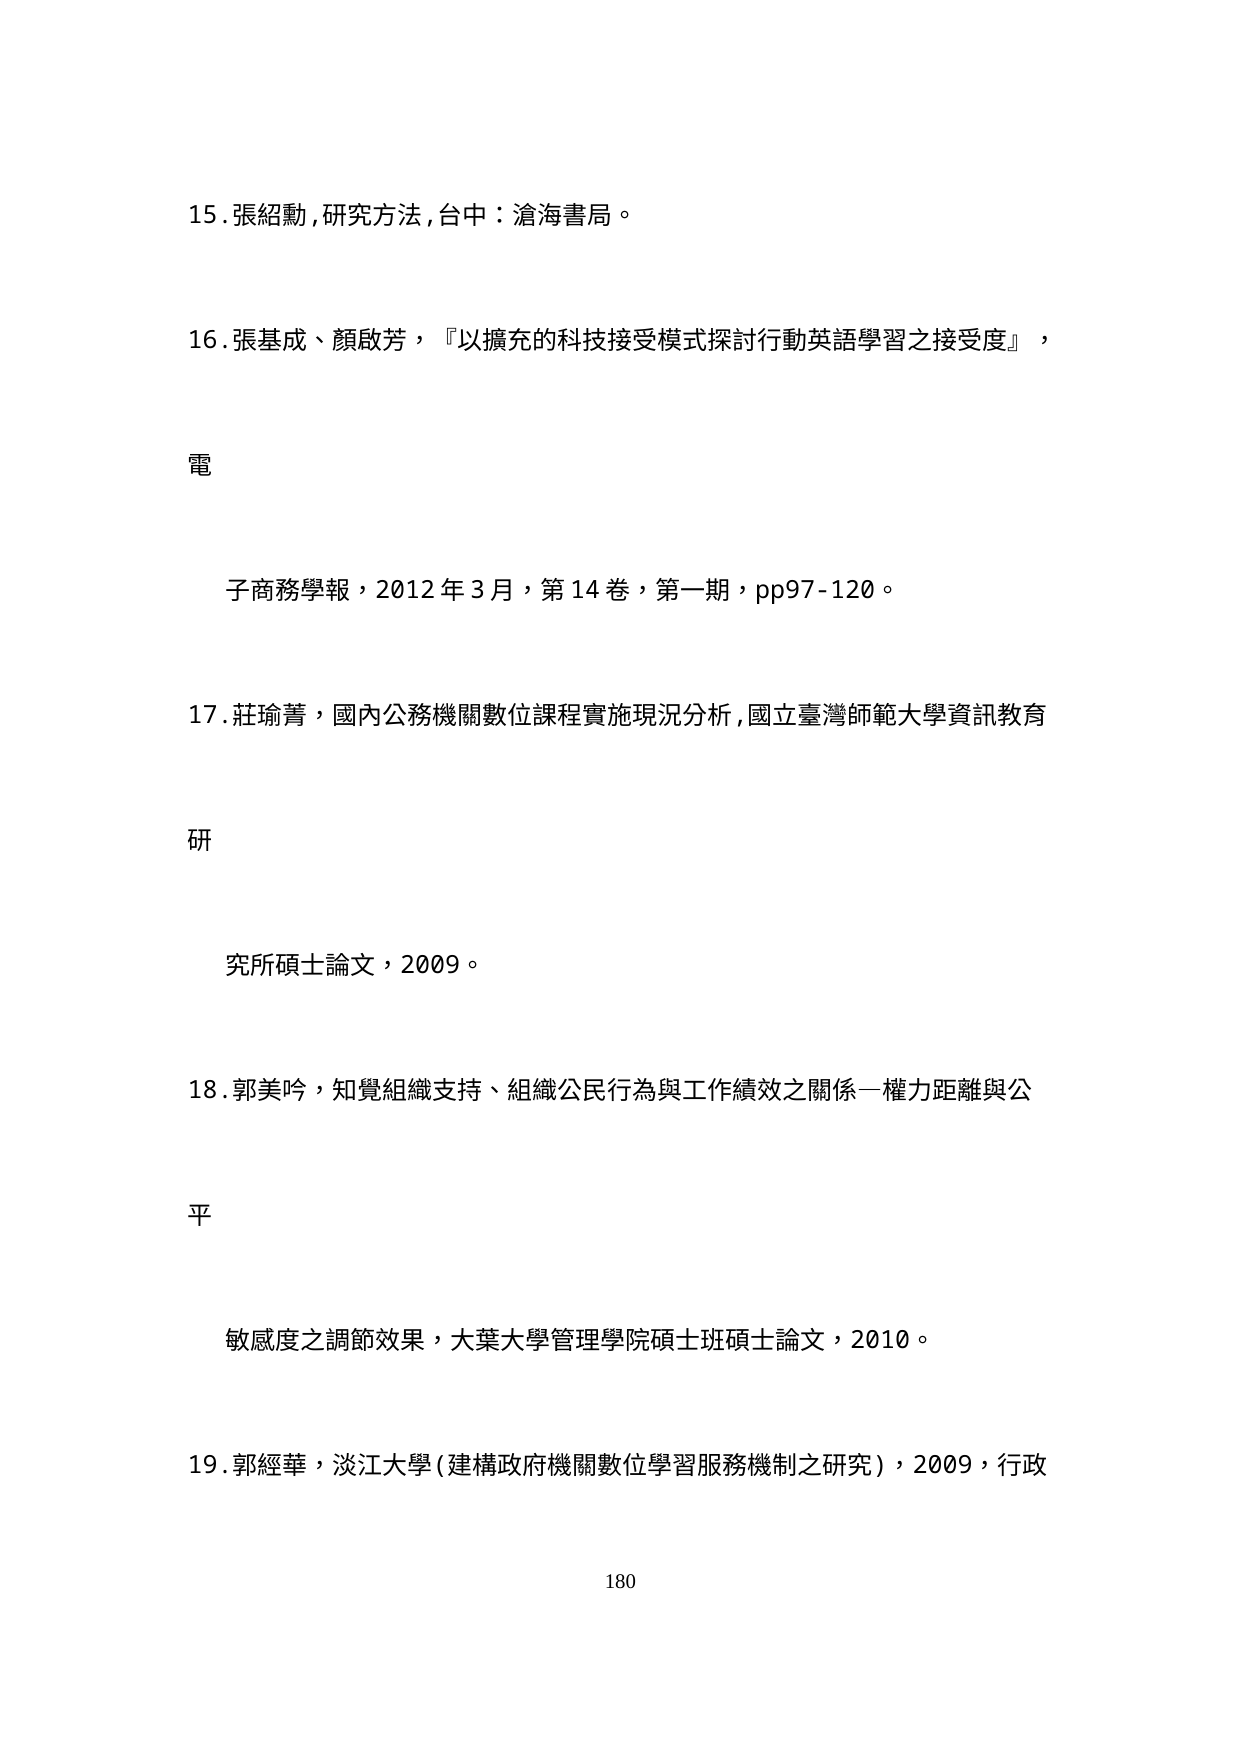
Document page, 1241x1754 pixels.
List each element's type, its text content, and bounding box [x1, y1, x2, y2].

text 究所碩士論文，2009。 [187, 922, 1053, 984]
text 16.張基成、顏啟芳，『以擴充的科技接受模式探討行動英語學習之接受度』，電 [187, 297, 1053, 484]
text 子商務學報，2012年3月，第14卷，第一期，pp97-120。 [187, 547, 1053, 609]
text 18.郭美吟，知覺組織支持、組織公民行為與工作績效之關係—權力距離與公平 [187, 1047, 1053, 1234]
text 19.郭經華，淡江大學(建構政府機關數位學習服務機制之研究)，2009，行政 [187, 1422, 1053, 1484]
text 15.張紹勳,研究方法,台中：滄海書局。 [187, 172, 1053, 234]
text 17.莊瑜菁，國內公務機關數位課程實施現況分析,國立臺灣師範大學資訊教育研 [187, 672, 1053, 859]
text 敏感度之調節效果，大葉大學管理學院碩士班碩士論文，2010。 [187, 1297, 1053, 1359]
